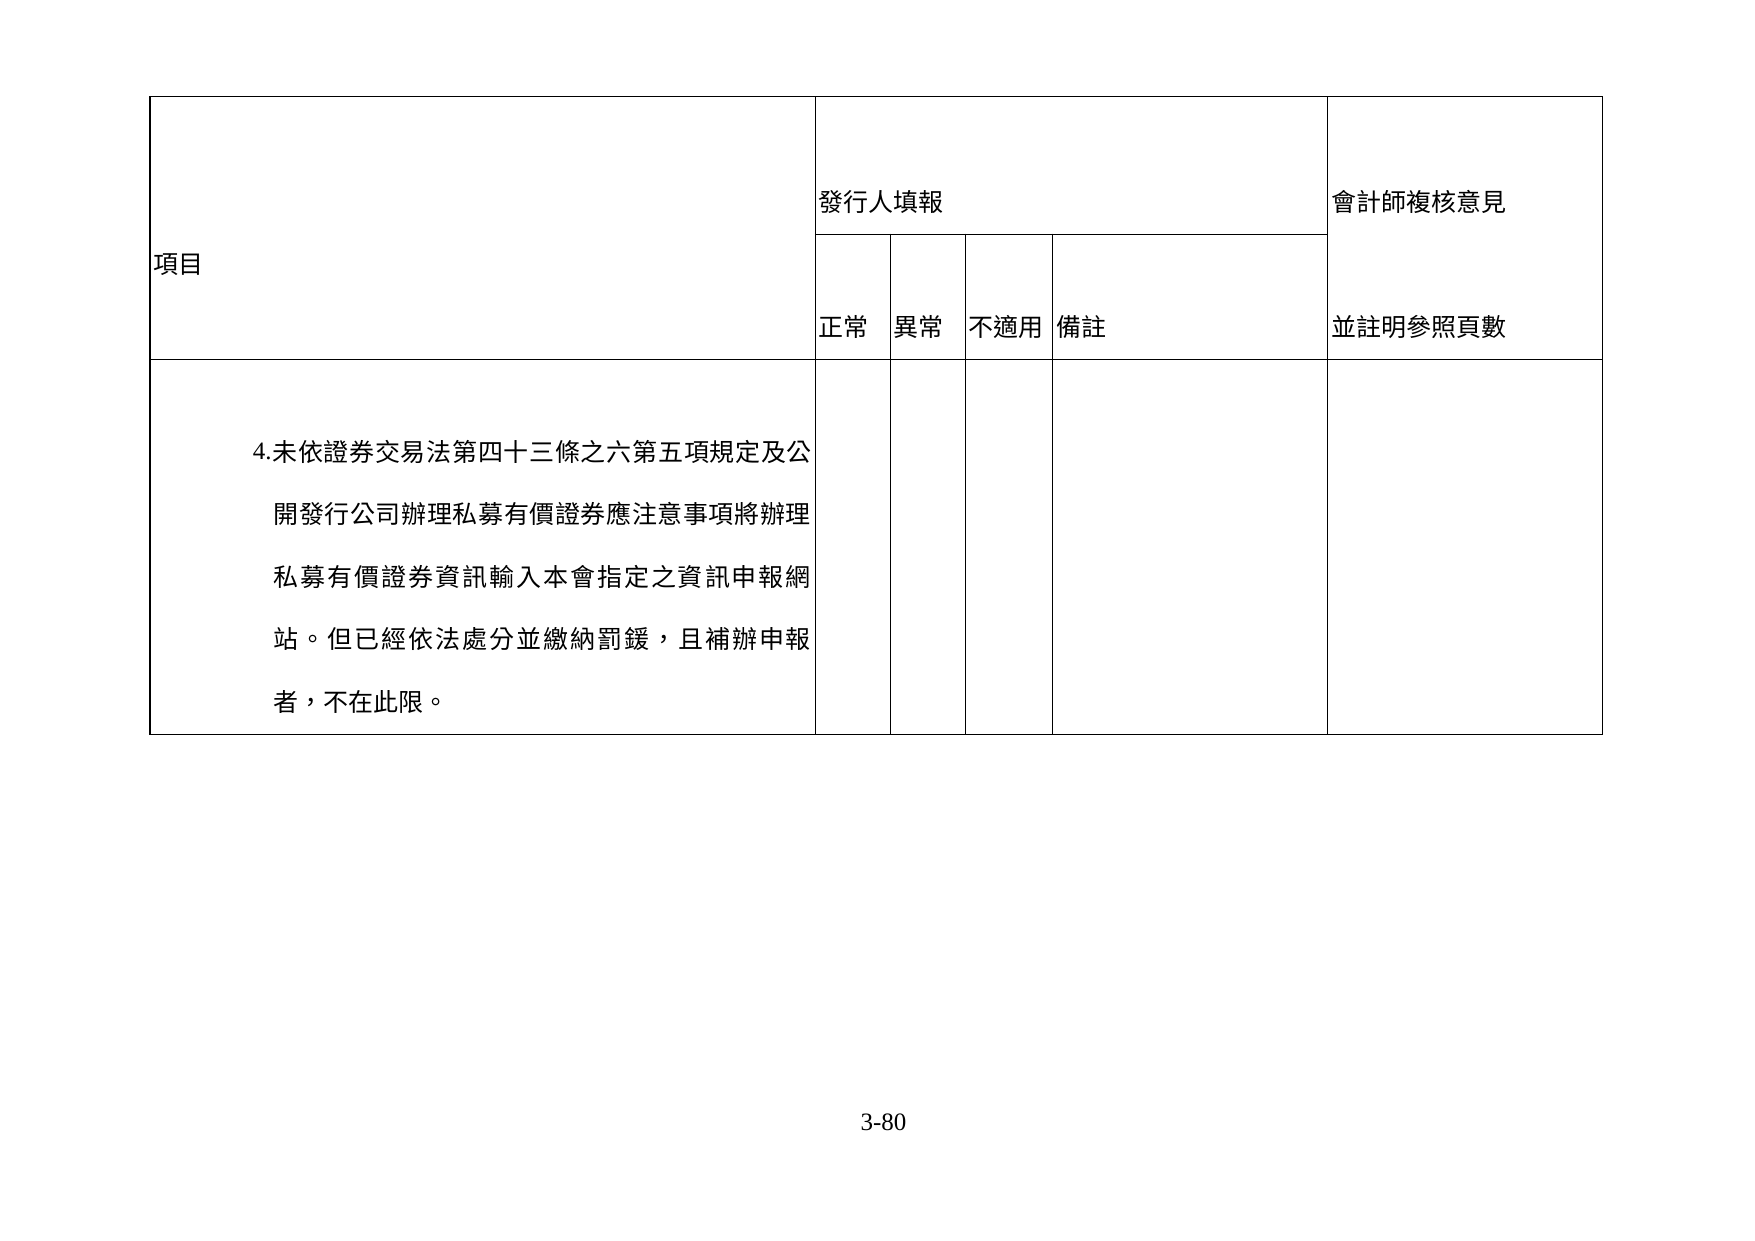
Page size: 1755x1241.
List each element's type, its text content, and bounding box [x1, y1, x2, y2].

table_header 會計師複核意見 並註明參照頁數 [1328, 97, 1602, 358]
table_cell 4.未依證券交易法第四十三條之六第五項規定及公開發行公司辦理私募有價證券應注意事項將辦理私募有價證券資訊輸入本會指定之資訊申報網站。但已經依法處分並繳納罰鍰，且補辦申報者，不在此限。 [151, 360, 815, 733]
table_cell 異常 [891, 235, 965, 358]
table_cell [966, 360, 1052, 733]
table_cell [1328, 360, 1602, 733]
table_cell 不適用 [966, 235, 1052, 358]
table_cell [816, 360, 890, 733]
table_cell [891, 360, 965, 733]
table_cell [1053, 360, 1327, 733]
table_cell 備註 [1053, 235, 1327, 358]
table_header 項目 [151, 97, 815, 358]
table_header 發行人填報 [816, 97, 1327, 233]
table_cell 正常 [816, 235, 890, 358]
